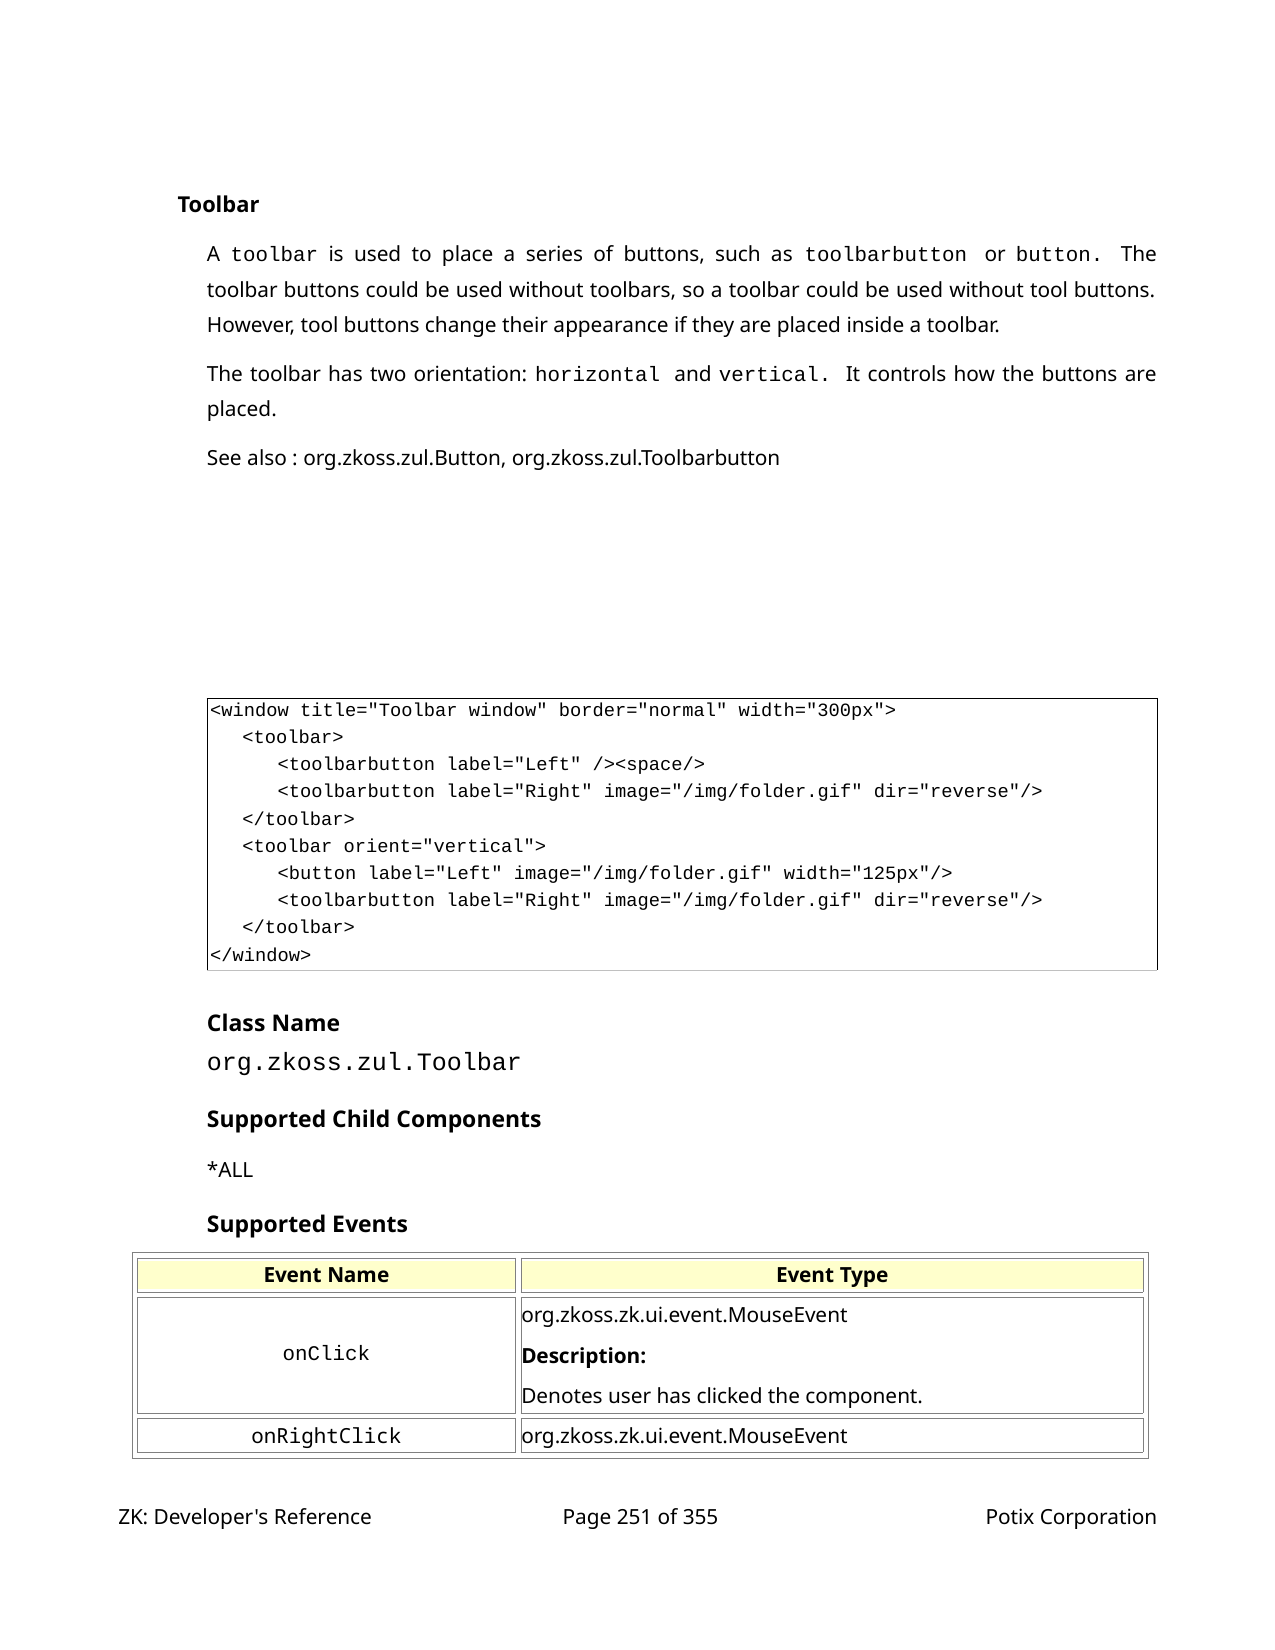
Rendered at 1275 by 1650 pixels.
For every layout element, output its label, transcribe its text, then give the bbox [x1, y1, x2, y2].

table_cell org.zkoss.zk.ui.event.MouseEvent Description: Denotes user has clicked the component. [518, 1292, 1146, 1413]
text <toolbar orient="vertical"> [208, 834, 1157, 858]
text </window> [208, 942, 1157, 970]
table_header Event Name [134, 1253, 518, 1292]
text *ALL [207, 1155, 1157, 1183]
table_cell onRightClick [134, 1413, 518, 1452]
text <toolbarbutton label="Right" image="/img/folder.gif" dir="reverse"/> [208, 779, 1157, 804]
text <button label="Left" image="/img/folder.gif" width="125px"/> [208, 861, 1157, 885]
text </toolbar> [208, 915, 1157, 939]
table_cell onClick [134, 1292, 518, 1413]
subtitle Class Name [207, 1006, 1157, 1038]
text The toolbar has two orientation: horizontal and vertical. It controls how the buttons are placed. [207, 359, 1157, 423]
text <toolbarbutton label="Right" image="/img/folder.gif" dir="reverse"/> [208, 888, 1157, 912]
text A toolbar is used to place a series of buttons, such as toolbarbutton or button. The toolbar buttons could be used without toolbars, so a toolbar could be used without tool buttons. However, tool buttons change their appearance if they are placed inside a toolbar. [207, 239, 1157, 338]
table_cell org.zkoss.zk.ui.event.MouseEvent [518, 1413, 1146, 1452]
text </toolbar> [208, 807, 1157, 831]
subtitle Supported Child Components [207, 1103, 1157, 1134]
text <toolbar> [208, 725, 1157, 749]
subtitle Supported Events [207, 1208, 1157, 1240]
text See also : org.zkoss.zul.Button, org.zkoss.zul.Toolbarbutton [207, 443, 1157, 472]
text <window title="Toolbar window" border="normal" width="300px"> [208, 699, 1157, 722]
subtitle Toolbar [177, 189, 1157, 219]
text org.zkoss.zul.Toolbar [207, 1050, 1157, 1078]
table_header Event Type [518, 1253, 1146, 1292]
text <toolbarbutton label="Left" /><space/> [208, 752, 1157, 776]
